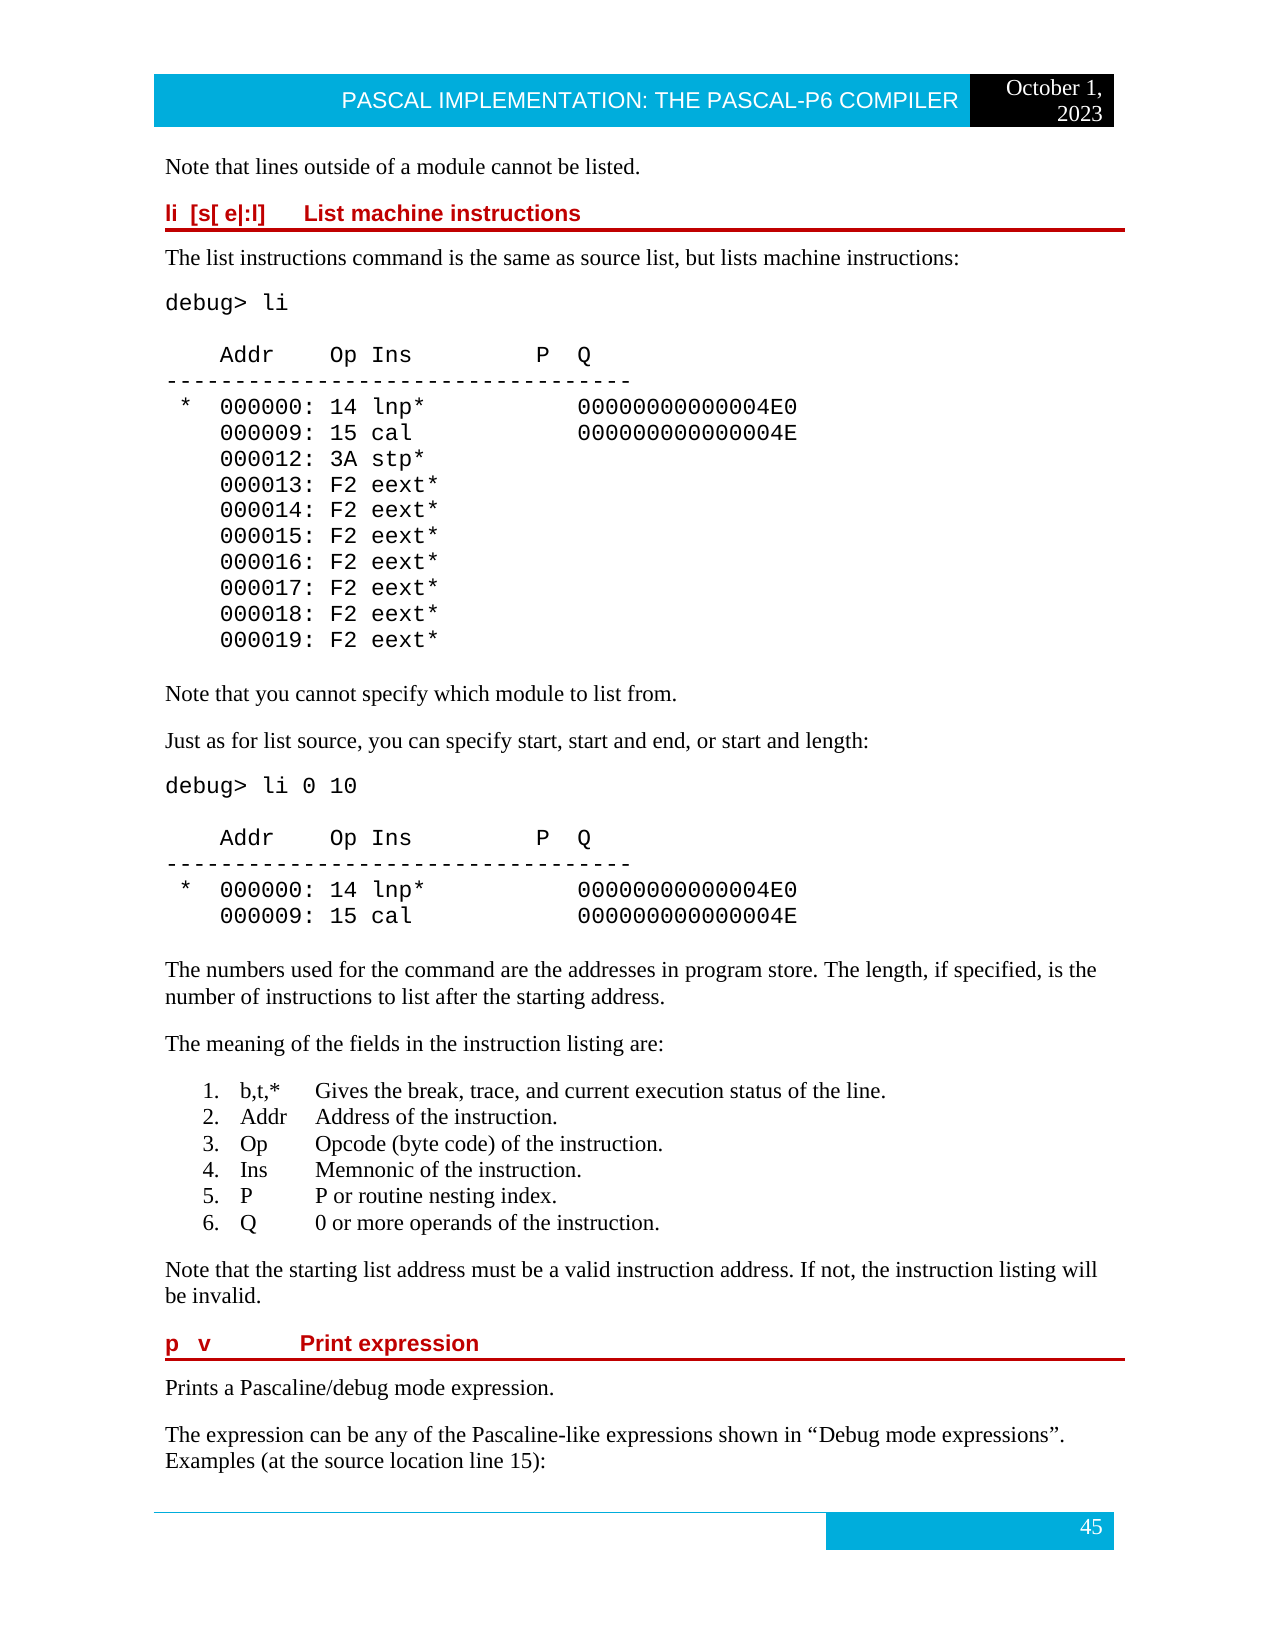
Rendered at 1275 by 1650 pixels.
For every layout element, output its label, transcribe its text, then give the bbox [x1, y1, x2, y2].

text 000013: F2 eext* [165, 473, 1125, 499]
text 000014: F2 eext* [165, 499, 1125, 525]
text The list instructions command is the same as source list, but lists machine instructions: [165, 244, 1125, 271]
text ---------------------------------- [165, 853, 1125, 878]
text 000019: F2 eext* [165, 628, 1125, 654]
list Ins Memnonic of the instruction. [202, 1156, 1125, 1182]
list Q 0 or more operands of the instruction. [202, 1209, 1125, 1235]
text 000009: 15 cal 000000000000004E [165, 421, 1125, 447]
text 000009: 15 cal 000000000000004E [165, 904, 1125, 930]
text Note that the starting list address must be a valid instruction address. If not, the instruction listing will be invalid. [165, 1256, 1125, 1309]
text debug> li [165, 291, 1125, 317]
text Addr Op Ins P Q [165, 343, 1125, 369]
text * 000000: 14 lnp* 00000000000004E0 [165, 395, 1125, 421]
text 000012: 3A stp* [165, 447, 1125, 473]
text 000015: F2 eext* [165, 525, 1125, 551]
text Note that you cannot specify which module to list from. [165, 680, 1125, 707]
list b,t,* Gives the break, trace, and current execution status of the line. [202, 1077, 1125, 1103]
text ---------------------------------- [165, 369, 1125, 395]
text debug> li 0 10 [165, 775, 1125, 801]
text 000018: F2 eext* [165, 603, 1125, 628]
list P P or routine nesting index. [202, 1182, 1125, 1209]
text Prints a Pascaline/debug mode expression. [165, 1374, 1125, 1400]
text Note that lines outside of a module cannot be listed. [165, 153, 1125, 179]
list Op Opcode (byte code) of the instruction. [202, 1130, 1125, 1156]
text The expression can be any of the Pascaline-like expressions shown in “Debug mode expressions”. Examples (at the source location line 15): [165, 1421, 1125, 1473]
text 000016: F2 eext* [165, 551, 1125, 577]
text 000017: F2 eext* [165, 577, 1125, 603]
text Addr Op Ins P Q [165, 827, 1125, 853]
text The meaning of the fields in the instruction listing are: [165, 1030, 1125, 1056]
text Just as for list source, you can specify start, start and end, or start and length: [165, 728, 1125, 754]
subtitle p v Print expression [165, 1329, 1125, 1358]
text The numbers used for the command are the addresses in program store. The length, if specified, is the number of instructions to list after the starting address. [165, 956, 1125, 1009]
subtitle li [s[ e|:l] List machine instructions [165, 200, 1125, 228]
list Addr Address of the instruction. [202, 1103, 1125, 1130]
text * 000000: 14 lnp* 00000000000004E0 [165, 878, 1125, 904]
